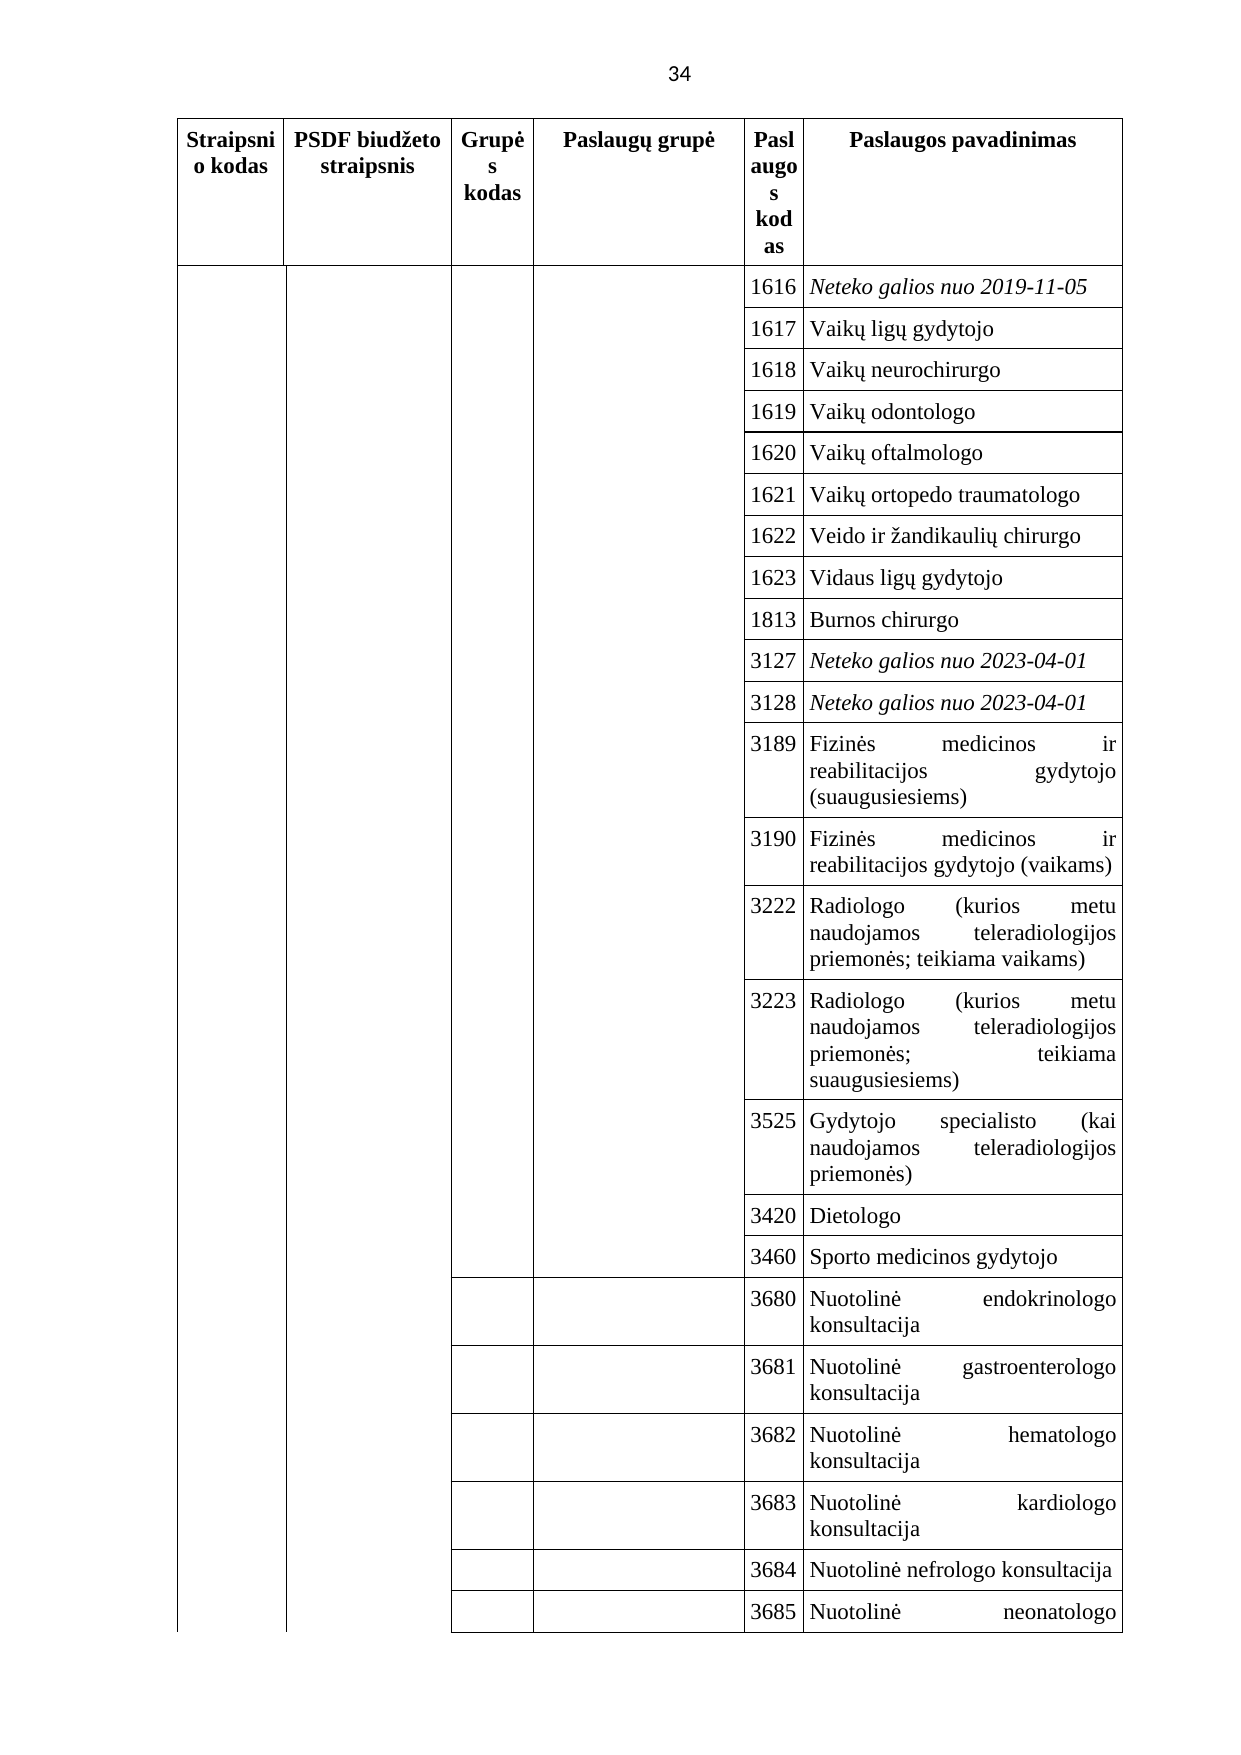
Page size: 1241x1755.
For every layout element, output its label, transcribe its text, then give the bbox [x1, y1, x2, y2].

table_cell [452, 556, 533, 598]
table_cell Neteko galios nuo 2023-04-01 [804, 682, 1122, 722]
table_cell [287, 266, 451, 307]
table_cell Vaikų ortopedo traumatologo [804, 474, 1122, 514]
table_cell Nuotolinė endokrinologo konsultacija [804, 1278, 1122, 1345]
table_cell Sporto medicinos gydytojo [804, 1236, 1122, 1277]
table_cell [534, 1414, 744, 1481]
table_cell 3525 [745, 1100, 803, 1194]
table_cell Nuotolinė gastroenterologo konsultacija [804, 1346, 1122, 1413]
table_cell [452, 681, 533, 722]
table_cell [178, 1194, 286, 1235]
table_cell [452, 348, 533, 390]
table_cell [452, 1278, 533, 1345]
table_cell [178, 1481, 286, 1548]
table_cell 3189 [745, 723, 803, 817]
table_cell [452, 1194, 533, 1235]
table_cell [452, 1235, 533, 1277]
table_cell [534, 1346, 744, 1413]
table_cell [178, 598, 286, 639]
table_cell [287, 979, 451, 1099]
table_cell [178, 1345, 286, 1413]
table_cell [178, 681, 286, 722]
table_cell 1622 [745, 516, 803, 556]
table_cell [287, 556, 451, 598]
table_cell [534, 515, 744, 556]
table_cell [452, 979, 533, 1099]
table_cell [534, 681, 744, 722]
table_cell [178, 885, 286, 979]
table_cell [534, 556, 744, 598]
table_cell [178, 1413, 286, 1481]
table_cell [287, 348, 451, 390]
table_cell [287, 307, 451, 348]
table_cell [452, 817, 533, 884]
table_cell [534, 722, 744, 817]
table_cell Fizinės medicinos ir reabilitacijos gydytojo (suaugusiesiems) [804, 723, 1122, 817]
table_cell 1618 [745, 349, 803, 390]
table_cell [287, 722, 451, 817]
table_cell [178, 515, 286, 556]
table_cell [452, 431, 533, 473]
table_cell Fizinės medicinos ir reabilitacijos gydytojo (vaikams) [804, 818, 1122, 884]
table_cell [534, 307, 744, 348]
table_cell [287, 885, 451, 979]
table_cell [534, 1591, 744, 1632]
table_cell [534, 431, 744, 473]
table_cell [452, 1346, 533, 1413]
table_cell [287, 1590, 451, 1632]
table_cell 3685 [745, 1591, 803, 1632]
table_cell Nuotolinė hematologo konsultacija [804, 1414, 1122, 1481]
table_cell Gydytojo specialisto (kai naudojamos teleradiologijos priemonės) [804, 1100, 1122, 1194]
table_cell Vaikų neurochirurgo [804, 349, 1122, 390]
table_cell Vaikų oftalmologo [804, 433, 1122, 473]
table_cell [534, 266, 744, 307]
table_cell [534, 979, 744, 1099]
table_cell [287, 681, 451, 722]
table_cell [534, 390, 744, 431]
table_cell [178, 348, 286, 390]
table_cell 3681 [745, 1346, 803, 1413]
table_cell [452, 722, 533, 817]
table_cell [178, 817, 286, 884]
table_cell [178, 266, 286, 307]
table_header Paslaugų grupė [534, 119, 744, 265]
table_cell 1813 [745, 599, 803, 639]
table_cell [534, 1482, 744, 1548]
table_cell [452, 266, 533, 307]
table_cell [287, 431, 451, 473]
table_cell Vaikų odontologo [804, 391, 1122, 431]
table_cell [452, 1550, 533, 1590]
table_header Straipsnio kodas [178, 119, 283, 265]
table_cell [287, 1277, 451, 1345]
table_cell [178, 1590, 286, 1632]
table_cell [452, 598, 533, 639]
table_cell [178, 390, 286, 431]
table_cell [452, 1414, 533, 1481]
table_cell [534, 348, 744, 390]
table_cell Radiologo (kurios metu naudojamos teleradiologijos priemonės; teikiama vaikams) [804, 886, 1122, 979]
table_cell Burnos chirurgo [804, 599, 1122, 639]
table_cell 3222 [745, 886, 803, 979]
table_cell [534, 639, 744, 681]
table_cell [178, 307, 286, 348]
table_cell [178, 1549, 286, 1590]
table_cell [178, 722, 286, 817]
table_cell 1621 [745, 474, 803, 514]
table_cell [452, 1482, 533, 1548]
table_cell Vaikų ligų gydytojo [804, 308, 1122, 348]
table_cell [534, 598, 744, 639]
table_cell Nuotolinė neonatologo [804, 1591, 1122, 1632]
table_header Paslaugos kodas [745, 119, 803, 265]
table_cell [534, 885, 744, 979]
table_cell 3683 [745, 1482, 803, 1548]
table_header PSDF biudžeto straipsnis [284, 119, 451, 265]
table_cell 1616 [745, 266, 803, 307]
table_cell [178, 1235, 286, 1277]
table_cell 3127 [745, 640, 803, 681]
table_cell [287, 1194, 451, 1235]
table_cell [178, 1277, 286, 1345]
table_cell 1617 [745, 308, 803, 348]
table_cell Nuotolinė kardiologo konsultacija [804, 1482, 1122, 1548]
table_cell [178, 473, 286, 514]
table_cell Radiologo (kurios metu naudojamos teleradiologijos priemonės; teikiama suaugusiesiems) [804, 980, 1122, 1099]
table_cell 3128 [745, 682, 803, 722]
table_cell [178, 1099, 286, 1194]
table_cell [287, 473, 451, 514]
table_cell [287, 1481, 451, 1548]
table_cell 3682 [745, 1414, 803, 1481]
table_cell Neteko galios nuo 2019-11-05 [804, 266, 1122, 307]
table_cell [534, 1099, 744, 1194]
table_cell 3684 [745, 1550, 803, 1590]
table_header Grupės kodas [452, 119, 533, 265]
table_cell [287, 1099, 451, 1194]
table_cell 1623 [745, 557, 803, 598]
table_cell Dietologo [804, 1195, 1122, 1235]
table_cell 1619 [745, 391, 803, 431]
table_cell 3460 [745, 1236, 803, 1277]
table_cell [452, 473, 533, 514]
table_cell [287, 515, 451, 556]
table_cell [534, 1194, 744, 1235]
table_cell [534, 817, 744, 884]
table_header Paslaugos pavadinimas [804, 119, 1122, 265]
table_cell Vidaus ligų gydytojo [804, 557, 1122, 598]
table_cell [534, 1278, 744, 1345]
table_cell [287, 639, 451, 681]
table_cell [178, 556, 286, 598]
table_cell [178, 431, 286, 473]
table_cell [287, 817, 451, 884]
table_cell 3420 [745, 1195, 803, 1235]
table_cell 3190 [745, 818, 803, 884]
table_cell [452, 1591, 533, 1632]
table_cell Nuotolinė nefrologo konsultacija [804, 1550, 1122, 1590]
table_cell [287, 390, 451, 431]
table_cell 3680 [745, 1278, 803, 1345]
table_cell [452, 390, 533, 431]
table_cell [534, 1235, 744, 1277]
table_cell [287, 1235, 451, 1277]
table_cell [452, 639, 533, 681]
table_cell 1620 [745, 433, 803, 473]
table_cell [178, 979, 286, 1099]
table_cell [452, 885, 533, 979]
table_cell Veido ir žandikaulių chirurgo [804, 516, 1122, 556]
table_cell [287, 1413, 451, 1481]
table_cell Neteko galios nuo 2023-04-01 [804, 640, 1122, 681]
table_cell [452, 307, 533, 348]
table_cell [534, 473, 744, 514]
table_cell [287, 1549, 451, 1590]
table_cell [452, 515, 533, 556]
table_cell [287, 1345, 451, 1413]
table_cell [178, 639, 286, 681]
table_cell [534, 1550, 744, 1590]
table_cell [287, 598, 451, 639]
table_cell [452, 1099, 533, 1194]
table_cell 3223 [745, 980, 803, 1099]
